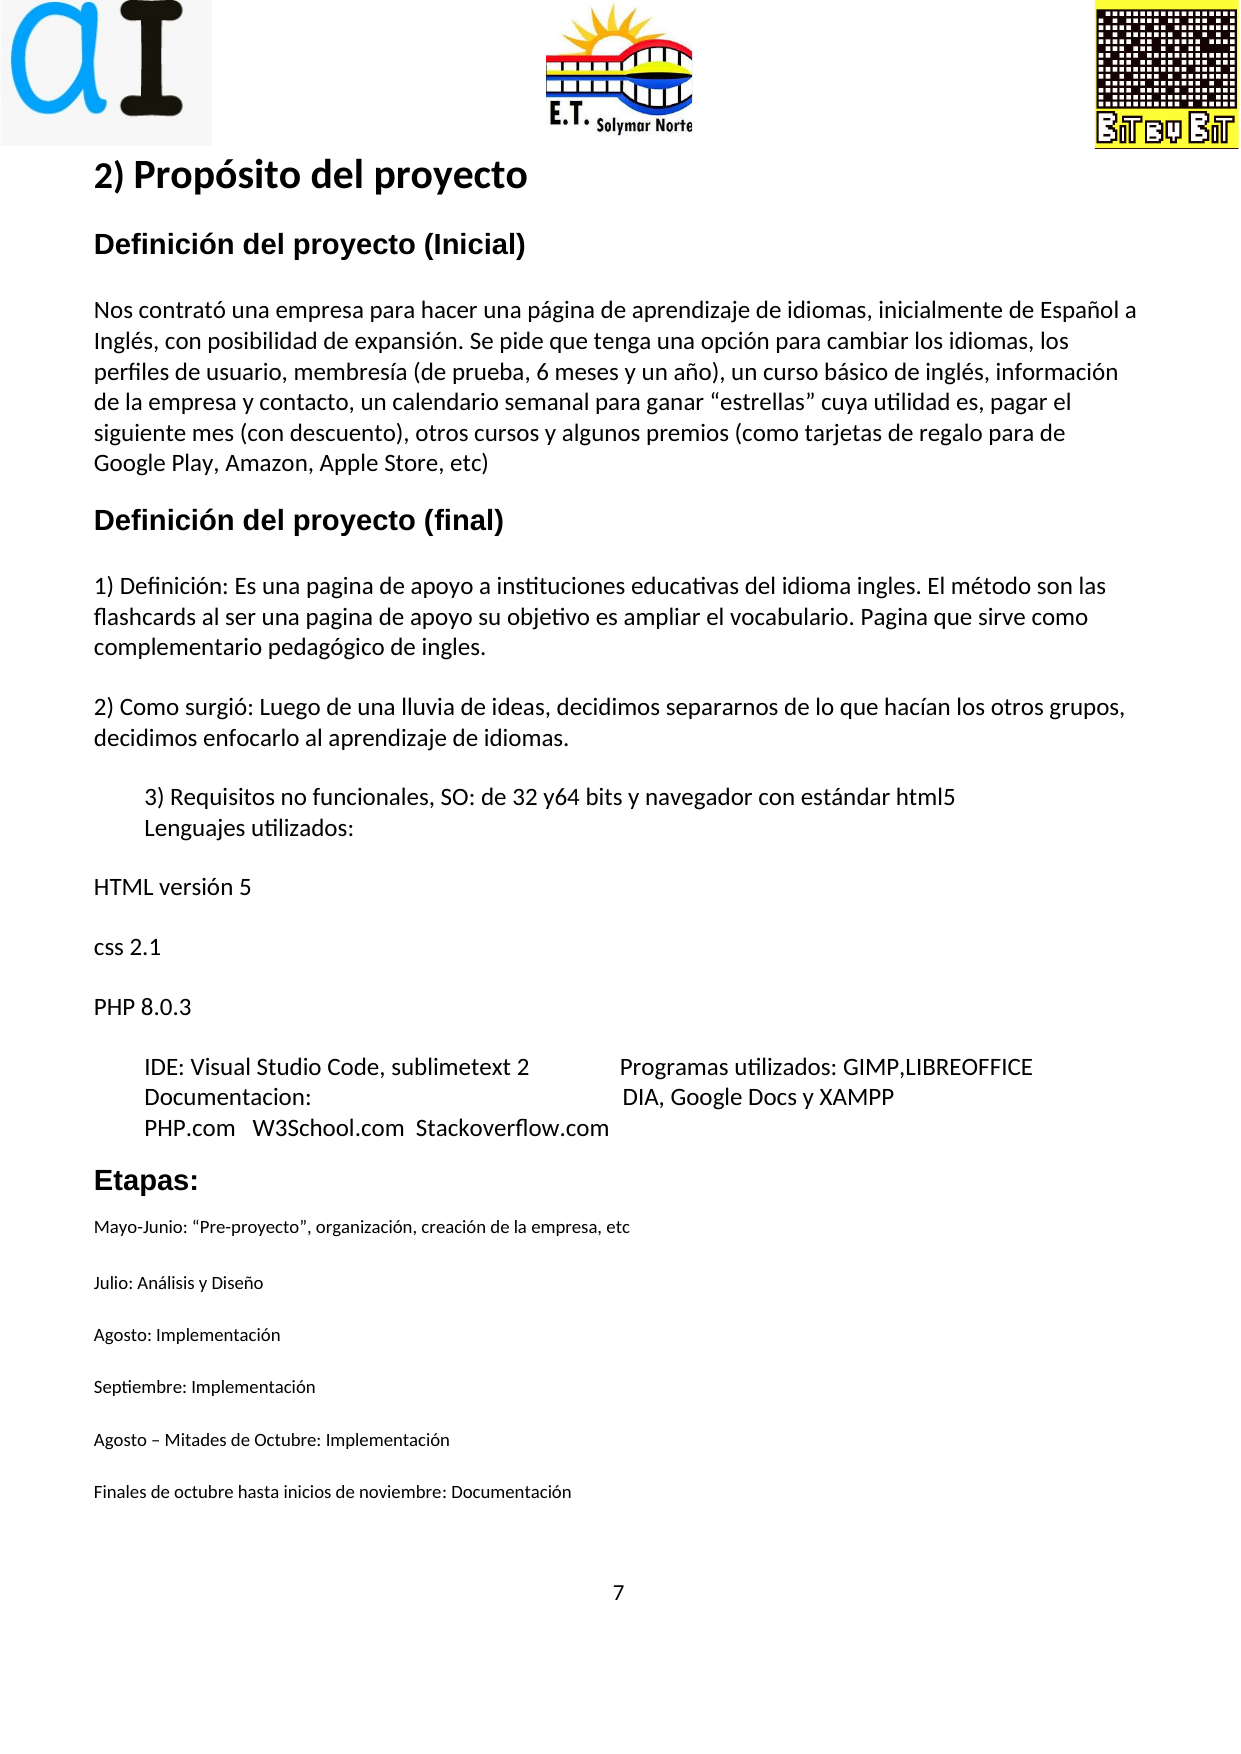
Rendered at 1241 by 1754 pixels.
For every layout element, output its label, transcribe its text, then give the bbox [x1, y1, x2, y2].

text Documentacion: DIA, Google Docs y XAMPP [94, 1081, 1143, 1112]
text Finales de octubre hasta inicios de noviembre: Documentación [94, 1480, 1143, 1503]
text 1) Definición: Es una pagina de apoyo a instituciones educativas del idioma ingles. El método son las flashcards al ser una pagina de apoyo su objetivo es ampliar el vocabulario. Pagina que sirve como complementario pedagógico de ingles. [94, 570, 1143, 662]
text Agosto: Implementación [94, 1323, 1143, 1346]
text HTML versión 5 [94, 872, 1143, 902]
text Mayo-Junio: “Pre-proyecto”, organización, creación de la empresa, etc [94, 1215, 1143, 1238]
text 2) Como surgió: Luego de una lluvia de ideas, decidimos separarnos de lo que hacían los otros grupos, decidimos enfocarlo al aprendizaje de idiomas. [94, 691, 1143, 752]
text PHP.com W3School.com Stackoverflow.com [94, 1112, 1143, 1142]
text Julio: Análisis y Diseño [94, 1271, 1143, 1294]
subtitle Etapas: [94, 1163, 1143, 1197]
text Agosto – Mitades de Octubre: Implementación [94, 1428, 1143, 1451]
text PHP 8.0.3 [94, 991, 1143, 1021]
subtitle Definición del proyecto (Inicial) [94, 227, 1143, 260]
text css 2.1 [94, 931, 1143, 962]
subtitle Definición del proyecto (final) [94, 503, 1143, 536]
text Septiembre: Implementación [94, 1376, 1143, 1398]
picture [546, 0, 693, 146]
text IDE: Visual Studio Code, sublimetext 2 Programas utilizados: GIMP,LIBREOFFICE [94, 1051, 1143, 1081]
subtitle 2) Propósito del proyecto [94, 148, 1143, 198]
picture [0, 0, 212, 146]
text Nos contrató una empresa para hacer una página de aprendizaje de idiomas, inicialmente de Español a Inglés, con posibilidad de expansión. Se pide que tenga una opción para cambiar los idiomas, los perfiles de usuario, membresía (de prueba, 6 meses y un año), un curso básico de inglés, información de la empresa y contacto, un calendario semanal para ganar “estrellas” cuya utilidad es, pagar el siguiente mes (con descuento), otros cursos y algunos premios (como tarjetas de regalo para de Google Play, Amazon, Apple Store, etc) [94, 294, 1143, 478]
text 3) Requisitos no funcionales, SO: de 32 y64 bits y navegador con estándar html5 [94, 781, 1143, 812]
picture [1094, 0, 1239, 149]
text Lenguajes utilizados: [94, 812, 1143, 842]
